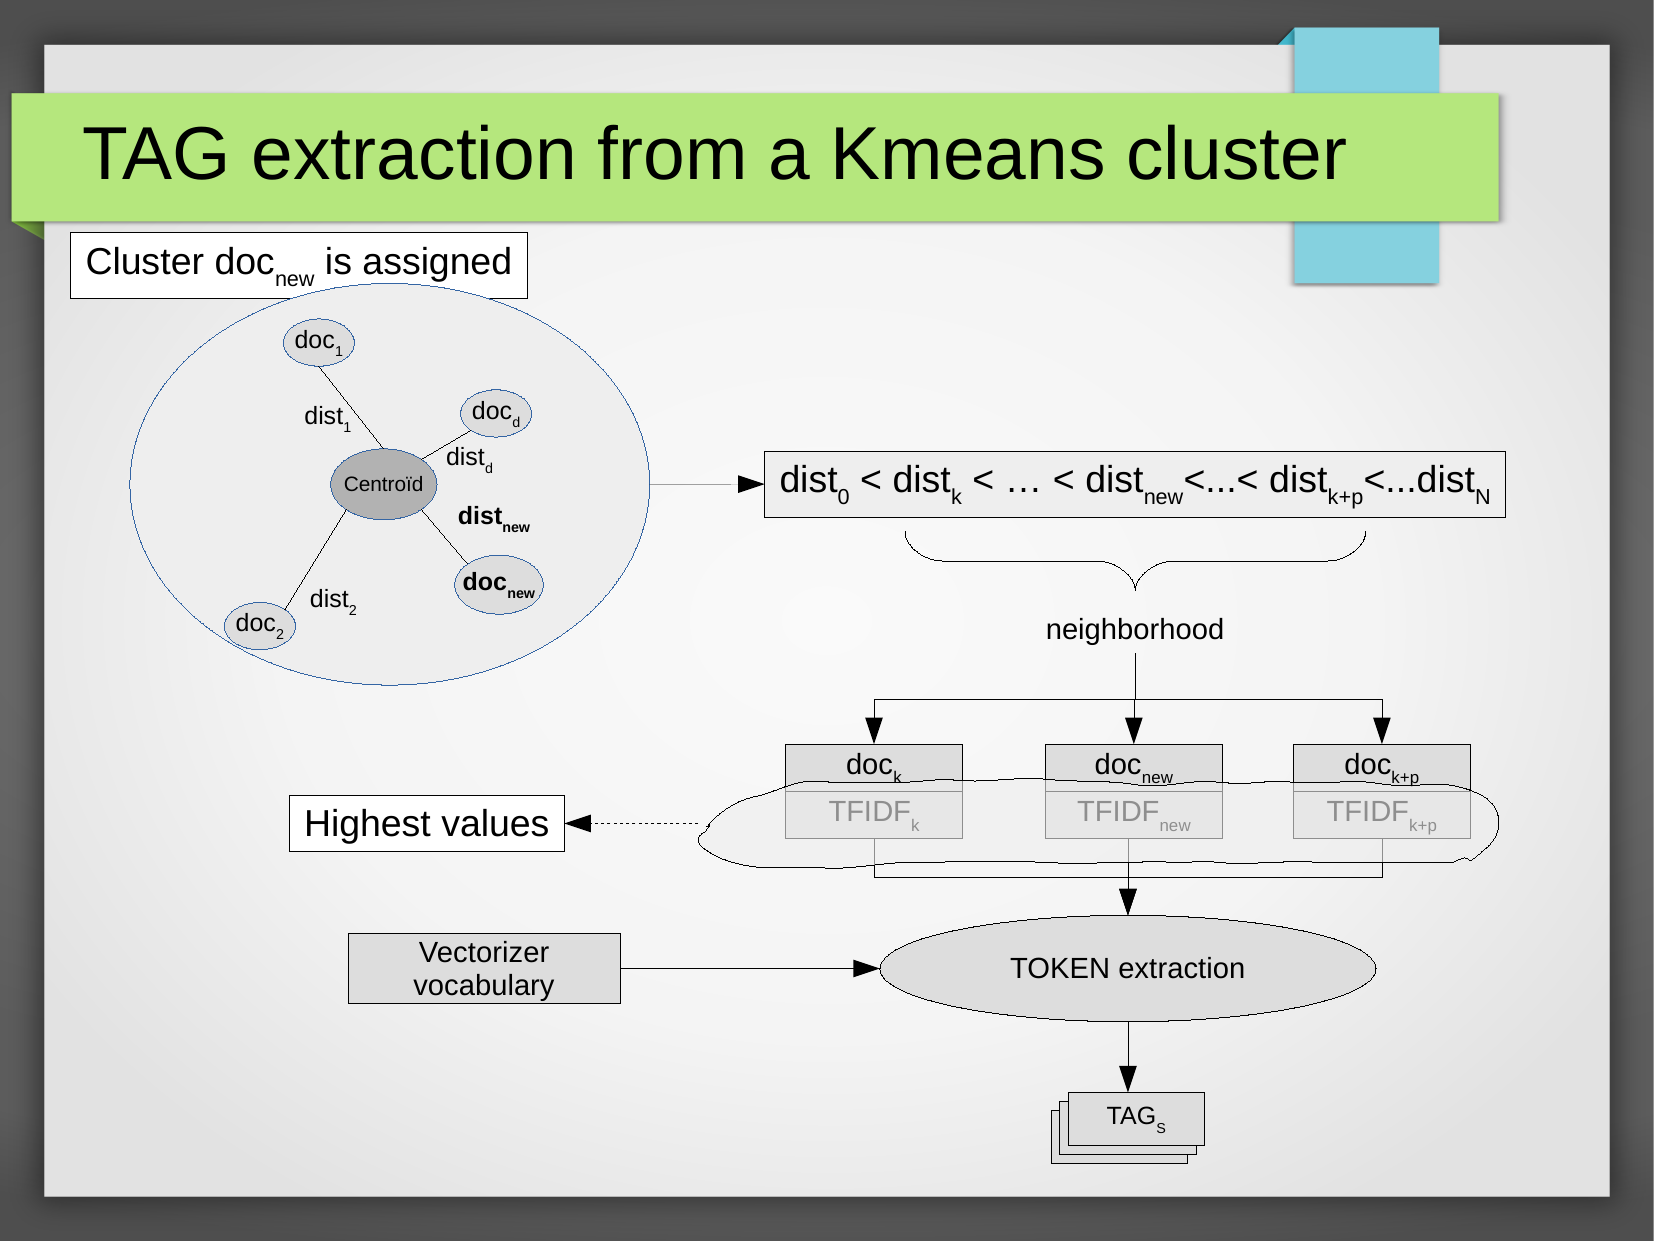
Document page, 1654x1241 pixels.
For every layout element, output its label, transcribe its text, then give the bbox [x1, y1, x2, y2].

text_box dist2 [295, 577, 372, 626]
text_box TOKEN extraction [879, 915, 1377, 1022]
text_box [129, 283, 650, 686]
text_box TAGS [1068, 1092, 1205, 1146]
text_box Highest values [289, 795, 565, 852]
text_box Vectorizer vocabulary [348, 933, 621, 1004]
title TAG extraction from a Kmeans cluster [82, 69, 1501, 238]
text_box distnew [443, 494, 546, 544]
text_box dist0 < distk < … < distnew<...< distk+p<...distN [764, 451, 1506, 518]
text_box dock+p [1293, 744, 1471, 790]
text_box Centroïd [330, 448, 437, 520]
text_box [698, 778, 1499, 869]
text_box docnew [1045, 744, 1223, 785]
text_box doc1 [283, 318, 355, 367]
text_box doc2 [224, 602, 296, 650]
text_box docd [460, 389, 532, 436]
text_box Cluster docnew is assigned [70, 232, 528, 299]
picture [0, 0, 1654, 1241]
text_box TAG [1059, 1101, 1197, 1155]
text_box distd [431, 435, 508, 485]
text_box TAG [1051, 1110, 1188, 1164]
text_box dock [785, 744, 963, 786]
text_box dist1 [289, 394, 367, 443]
text_box docnew [454, 555, 544, 615]
text_box neighborhood [1031, 605, 1240, 654]
